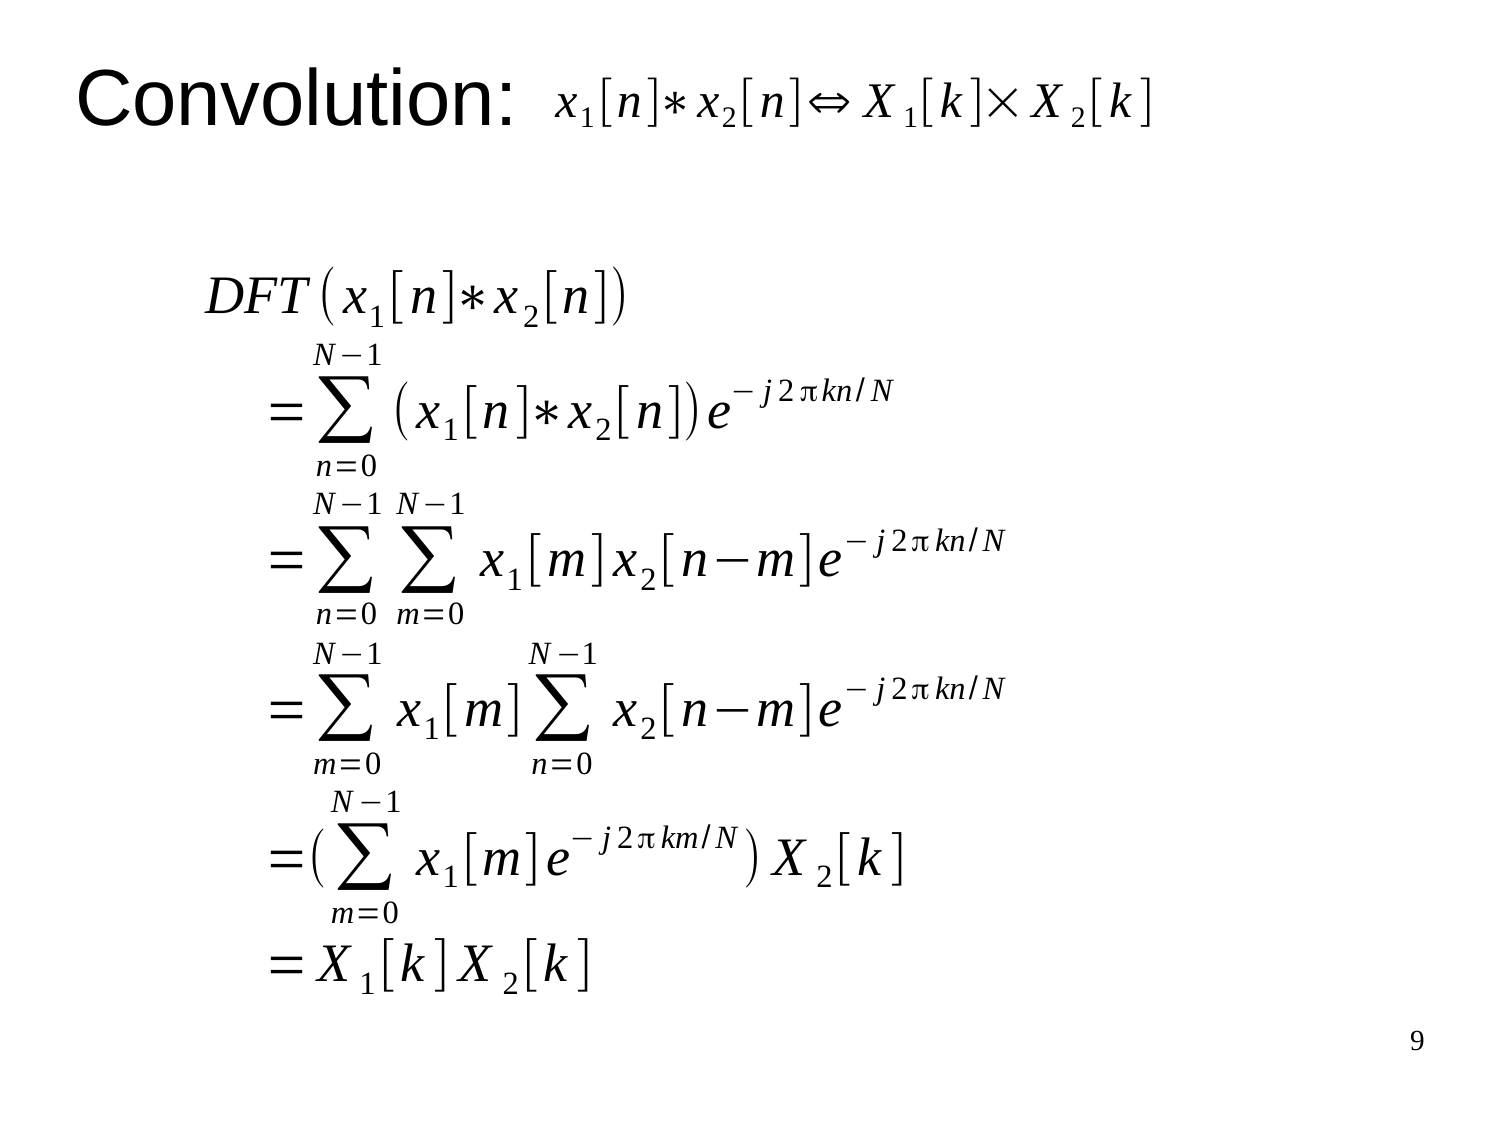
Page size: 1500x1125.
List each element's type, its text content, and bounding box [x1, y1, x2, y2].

chart [194, 264, 1016, 1064]
title Convolution: [75, 44, 1425, 150]
chart [545, 71, 1159, 135]
